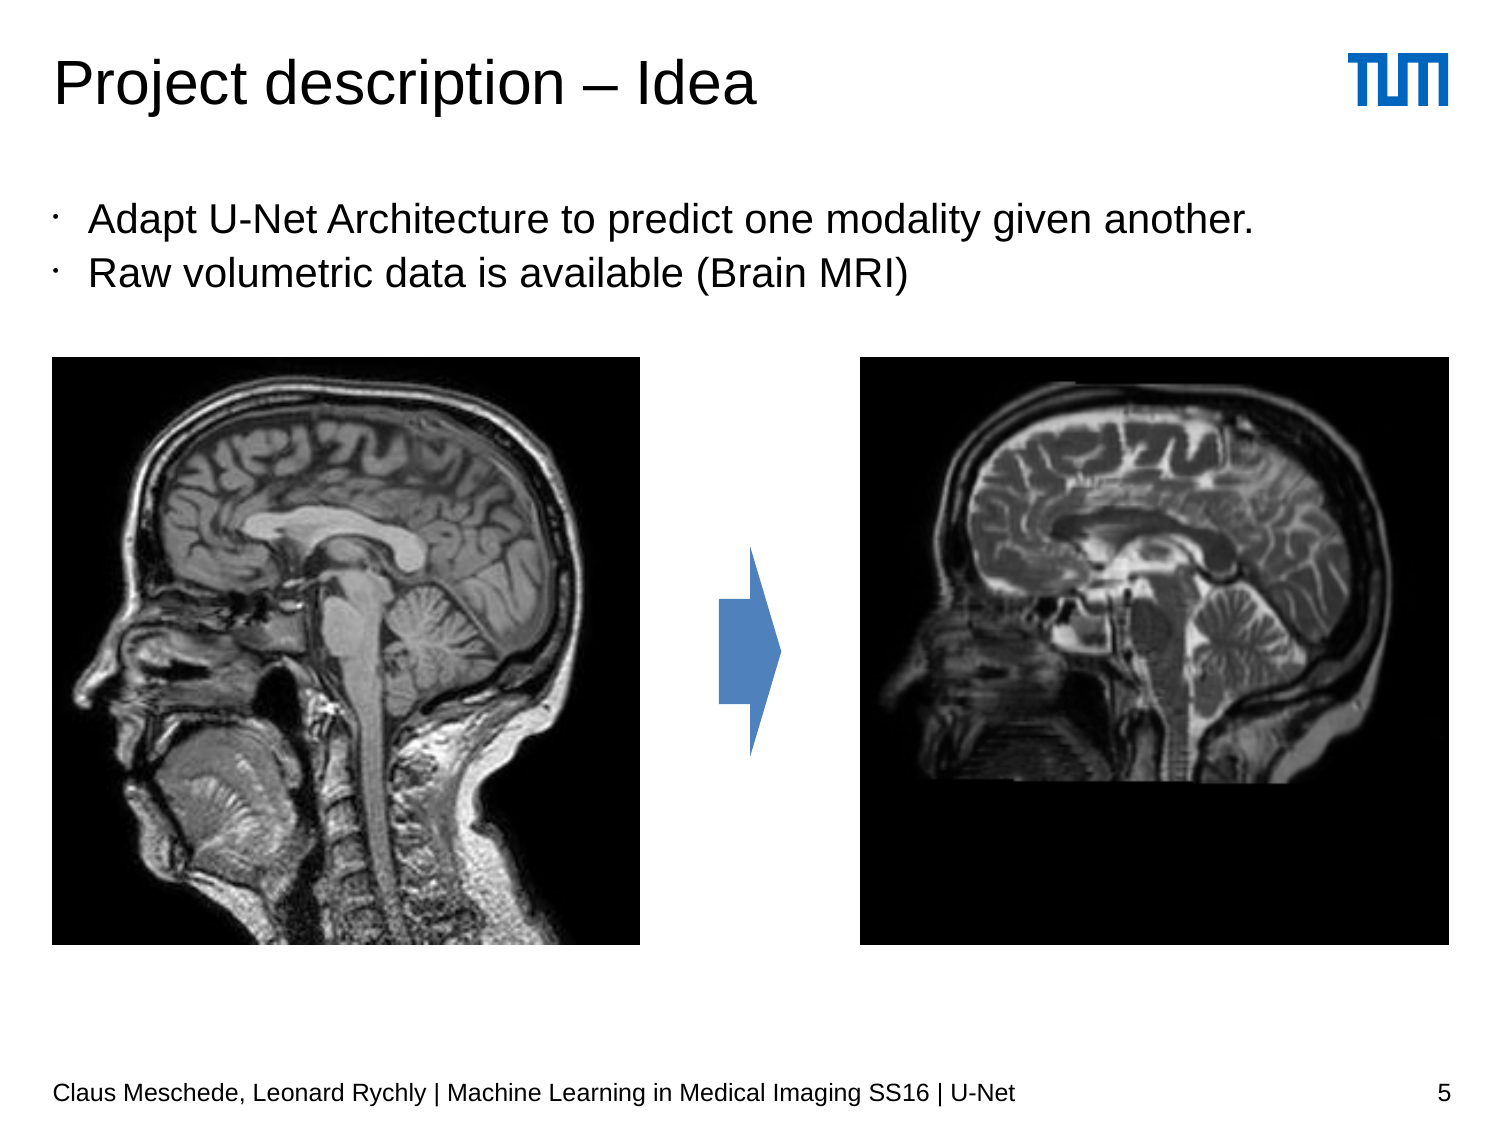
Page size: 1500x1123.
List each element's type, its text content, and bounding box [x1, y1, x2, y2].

list Adapt U-Net Architecture to predict one modality given another. Raw volumetric data is available (Brain MRI) [52, 188, 1453, 343]
picture [52, 357, 640, 945]
picture [860, 357, 1449, 945]
title Project description – Idea [53, 48, 1453, 119]
text_box [718, 546, 782, 757]
